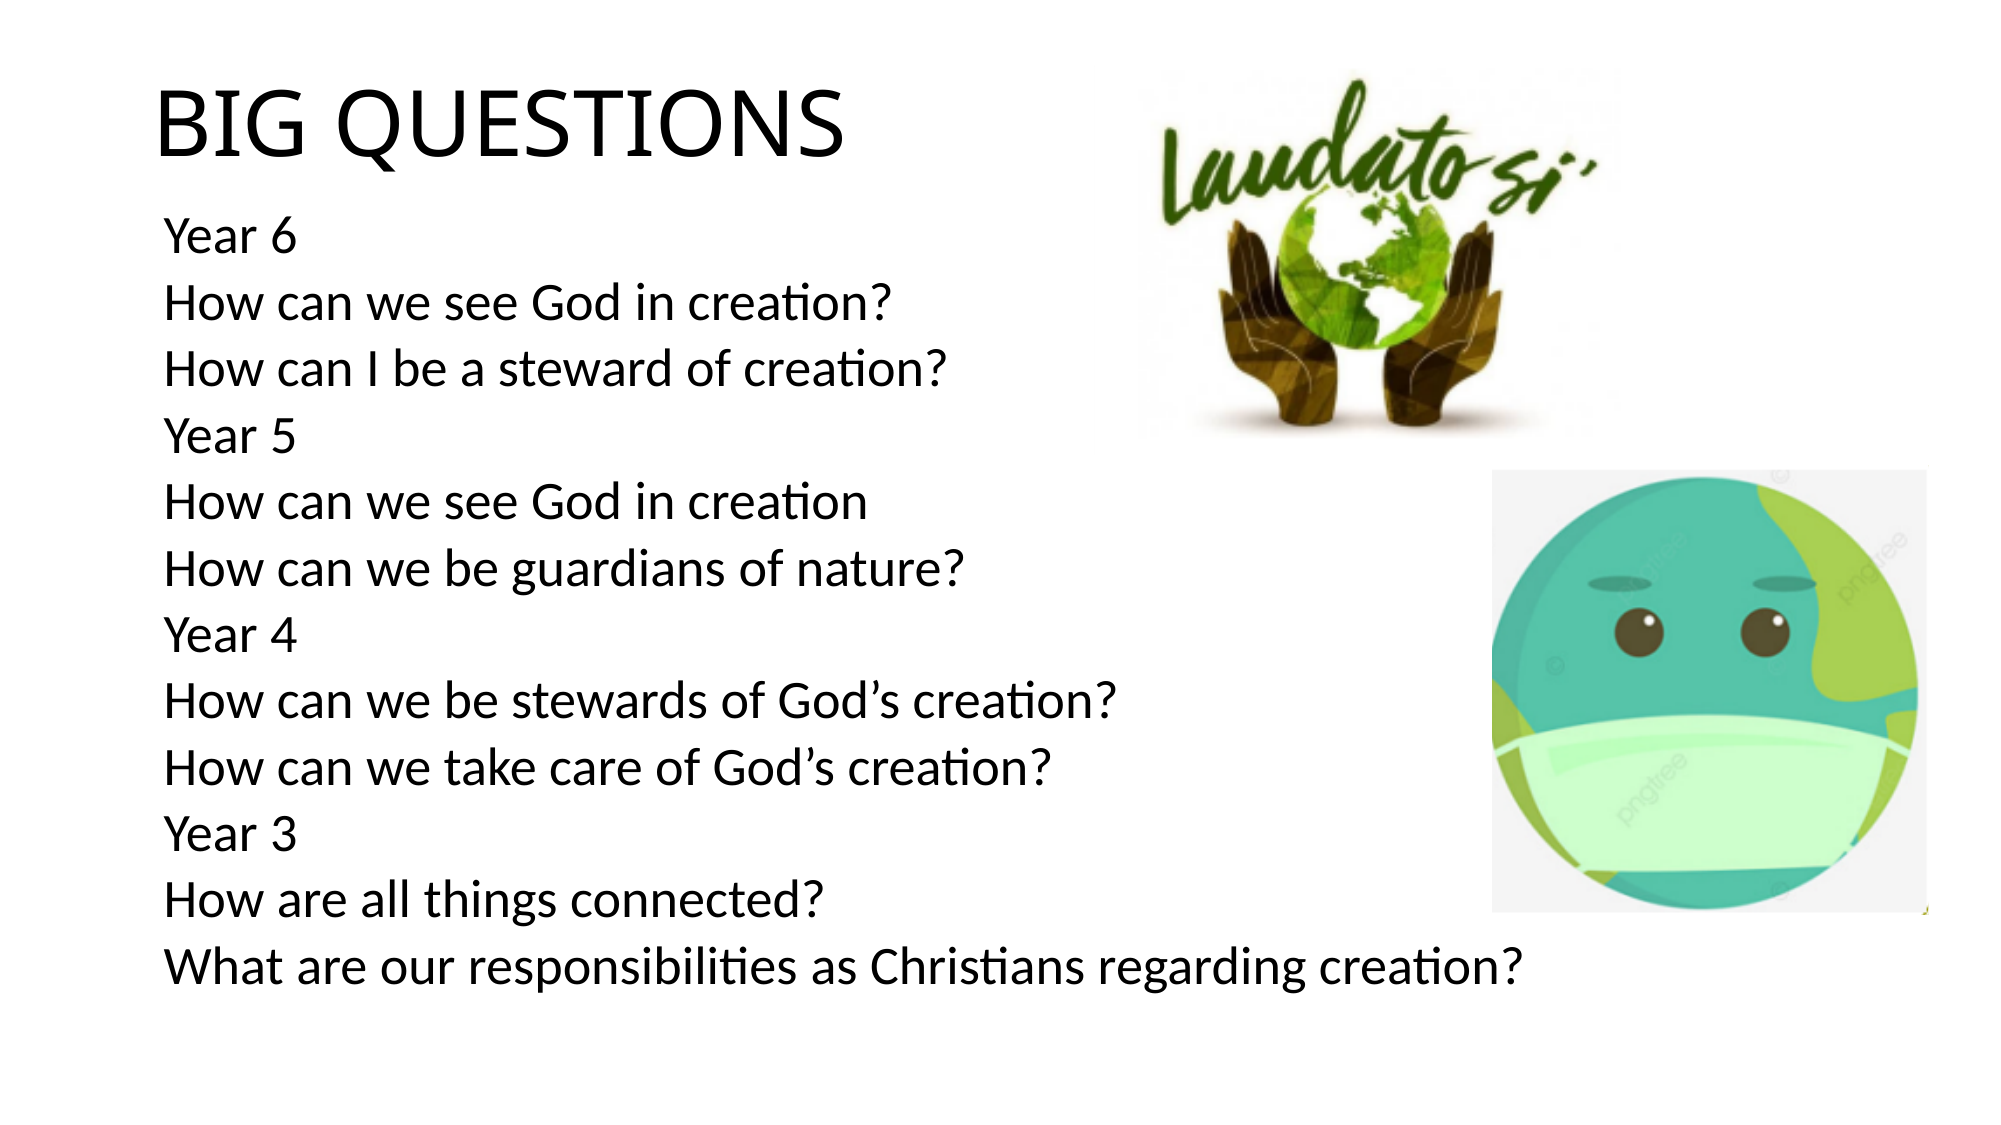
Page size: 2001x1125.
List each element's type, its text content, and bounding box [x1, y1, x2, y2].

title BIG QUESTIONS [137, 17, 1863, 236]
picture [1492, 465, 1929, 915]
list Year 6 How can we see God in creation? How can I be a steward of creation? Year 5 How can we see God in creation How can we be guardians of nature? Year 4 How can we be stewards of God’s creation? How can we take care of God’s creation? Year 3 How are all things connected? What are our responsibilities as Christians regarding creation? [148, 210, 1874, 1063]
picture [1093, 65, 1625, 455]
